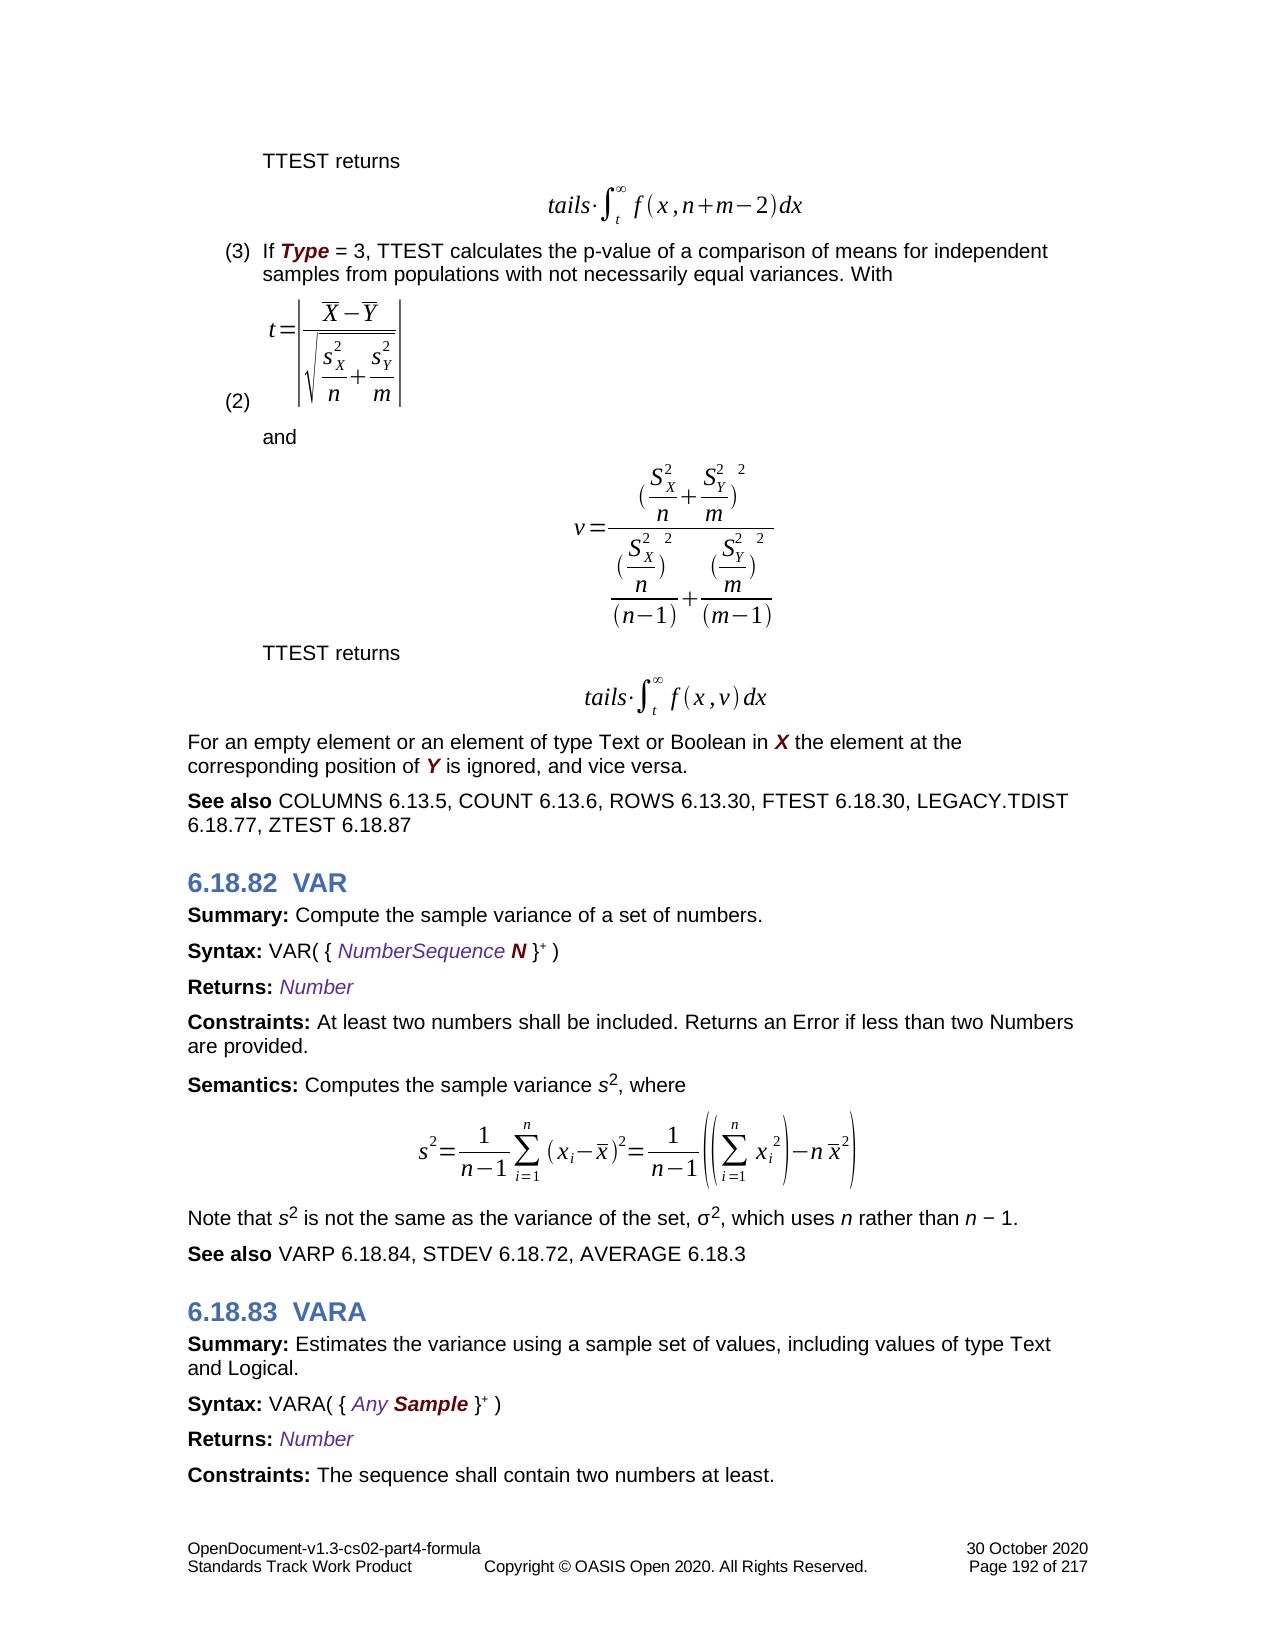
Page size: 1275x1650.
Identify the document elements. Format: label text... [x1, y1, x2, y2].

text Returns: Number [187, 1428, 1088, 1451]
list TTEST returns [225, 150, 1088, 173]
text Returns: Number [187, 975, 1088, 999]
text Note that s2 is not the same as the variance of the set, σ2, which uses n rather than n − 1. [187, 1203, 1088, 1230]
text Constraints: At least two numbers shall be included. Returns an Error if less than two Numbers are provided. [187, 1011, 1088, 1058]
text Syntax: VAR( { NumberSequence N }+ ) [187, 939, 1088, 963]
list If Type = 3, TTEST calculates the p-value of a comparison of means for independent samples from populations with not necessarily equal variances. With [225, 239, 1088, 286]
text See also VARP 6.18.84, STDEV 6.18.72, AVERAGE 6.18.3 [187, 1242, 1088, 1266]
text Semantics: Computes the sample variance s2, where [187, 1070, 1088, 1097]
text See also COLUMNS 6.13.5, COUNT 6.13.6, ROWS 6.13.30, FTEST 6.18.30, LEGACY.TDIST 6.18.77, ZTEST 6.18.87 [187, 790, 1088, 837]
text For an empty element or an element of type Text or Boolean in X the element at the corresponding position of Y is ignored, and vice versa. [187, 731, 1088, 778]
text Summary: Estimates the variance using a sample set of values, including values of type Text and Logical. [187, 1333, 1088, 1380]
text Constraints: The sequence shall contain two numbers at least. [187, 1463, 1088, 1487]
subtitle VAR [187, 868, 1088, 898]
list TTEST returns [225, 641, 1088, 665]
text Summary: Compute the sample variance of a set of numbers. [187, 904, 1088, 927]
subtitle VARA [187, 1297, 1088, 1327]
list and [225, 425, 1088, 449]
text Syntax: VARA( { Any Sample }+ ) [187, 1392, 1088, 1416]
